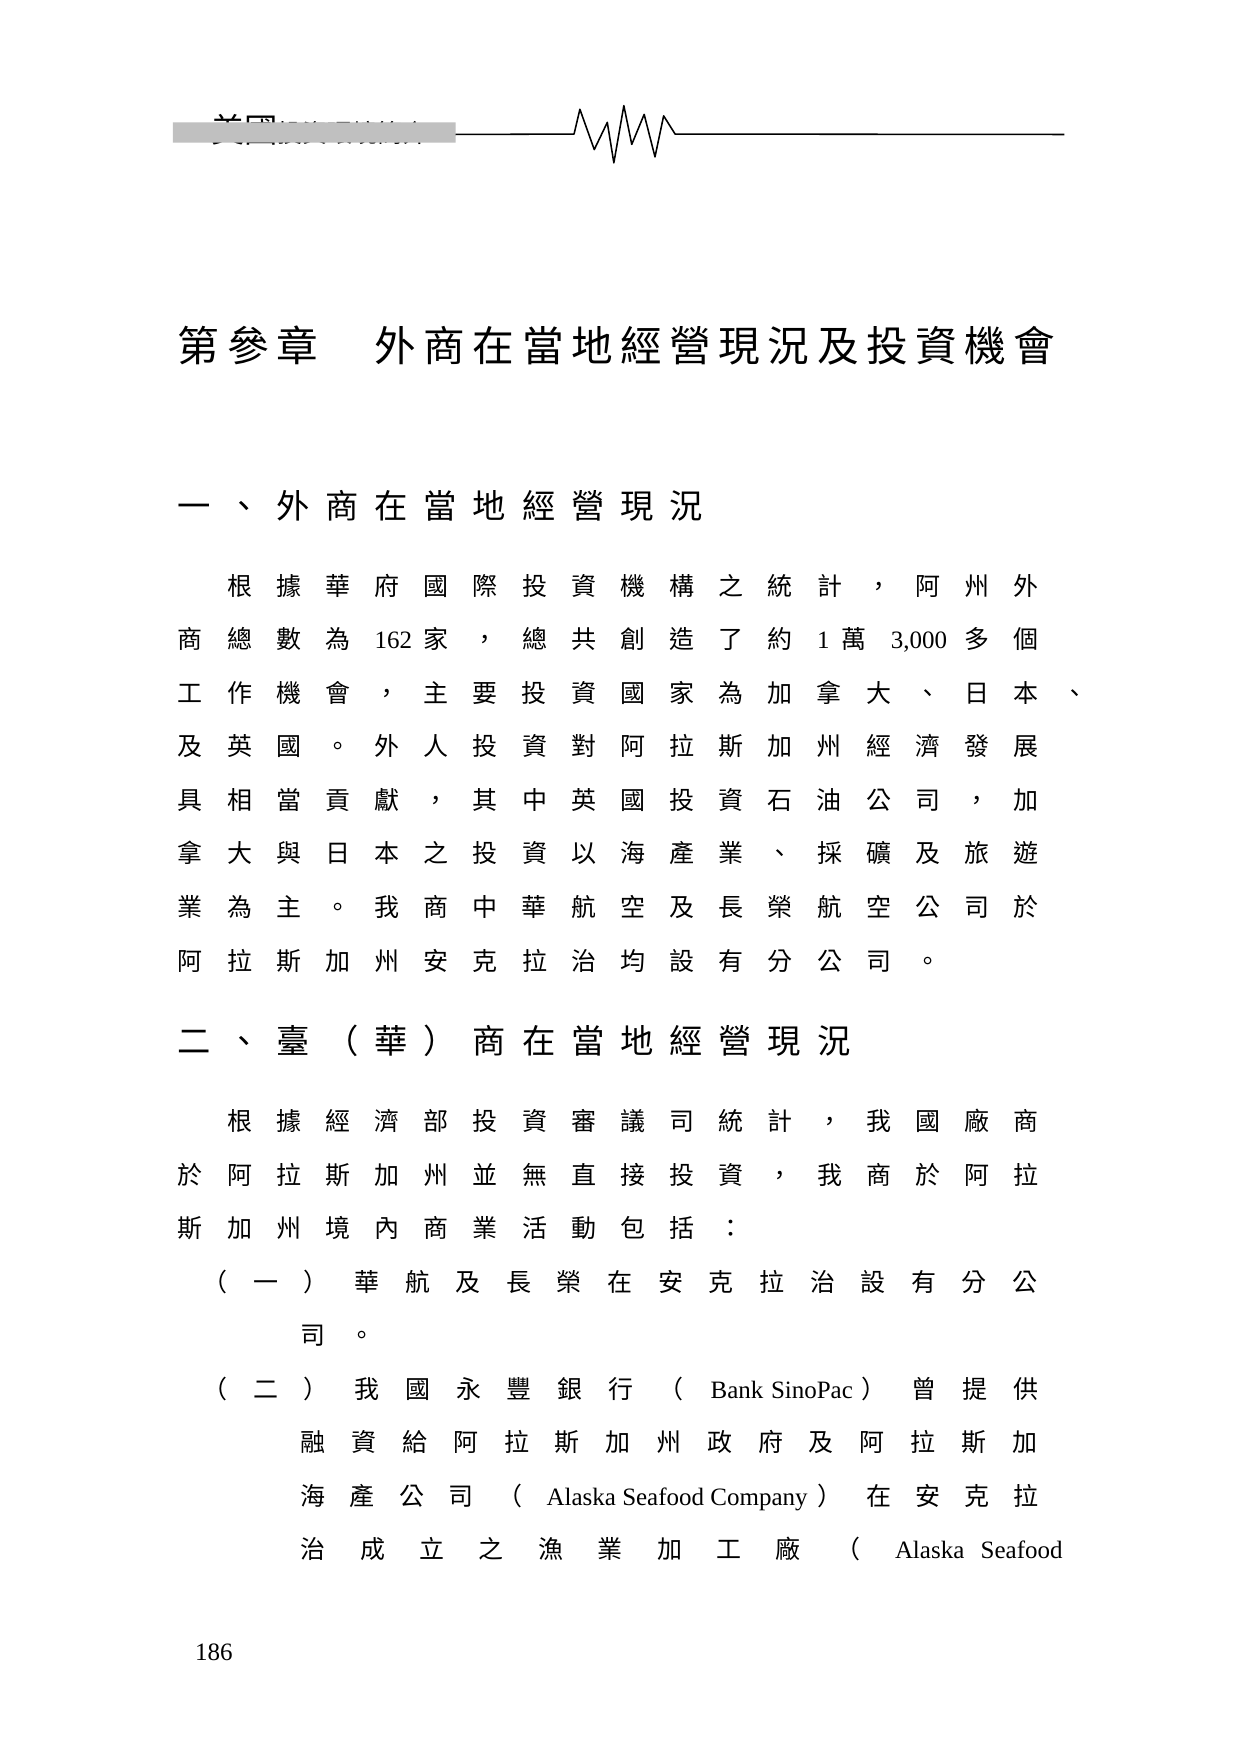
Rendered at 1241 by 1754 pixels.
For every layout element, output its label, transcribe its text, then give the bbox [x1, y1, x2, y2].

text 根據經濟部投資審議司統計，我國廠商於阿拉斯加州並無直接投資，我商於阿拉斯加州境內商業活動包括： [178, 1093, 1063, 1253]
text 第參章 外商在當地經營現況及投資機會 [178, 290, 1063, 397]
text （二）我國永豐銀行（Bank SinoPac）曾提供融資給阿拉斯加州政府及阿拉斯加海產公司（Alaska Seafood Company）在安克拉治成立之漁業加工廠（Alaska Seafood [202, 1361, 1063, 1575]
text （一）華航及長榮在安克拉治設有分公司。 [202, 1253, 1063, 1361]
text 一、外商在當地經營現況 [178, 477, 1063, 531]
text 二、臺（華）商在當地經營現況 [178, 1013, 1063, 1066]
text 根據華府國際投資機構之統計，阿州外商總數為162家，總共創造了約1萬3,000多個工作機會，主要投資國家為加拿大、日本、及英國。外人投資對阿拉斯加州經濟發展具相當貢獻，其中英國投資石油公司，加拿大與日本之投資以海產業、採礦及旅遊業為主。我商中華航空及長榮航空公司於阿拉斯加州安克拉治均設有分公司。 [178, 557, 1063, 986]
